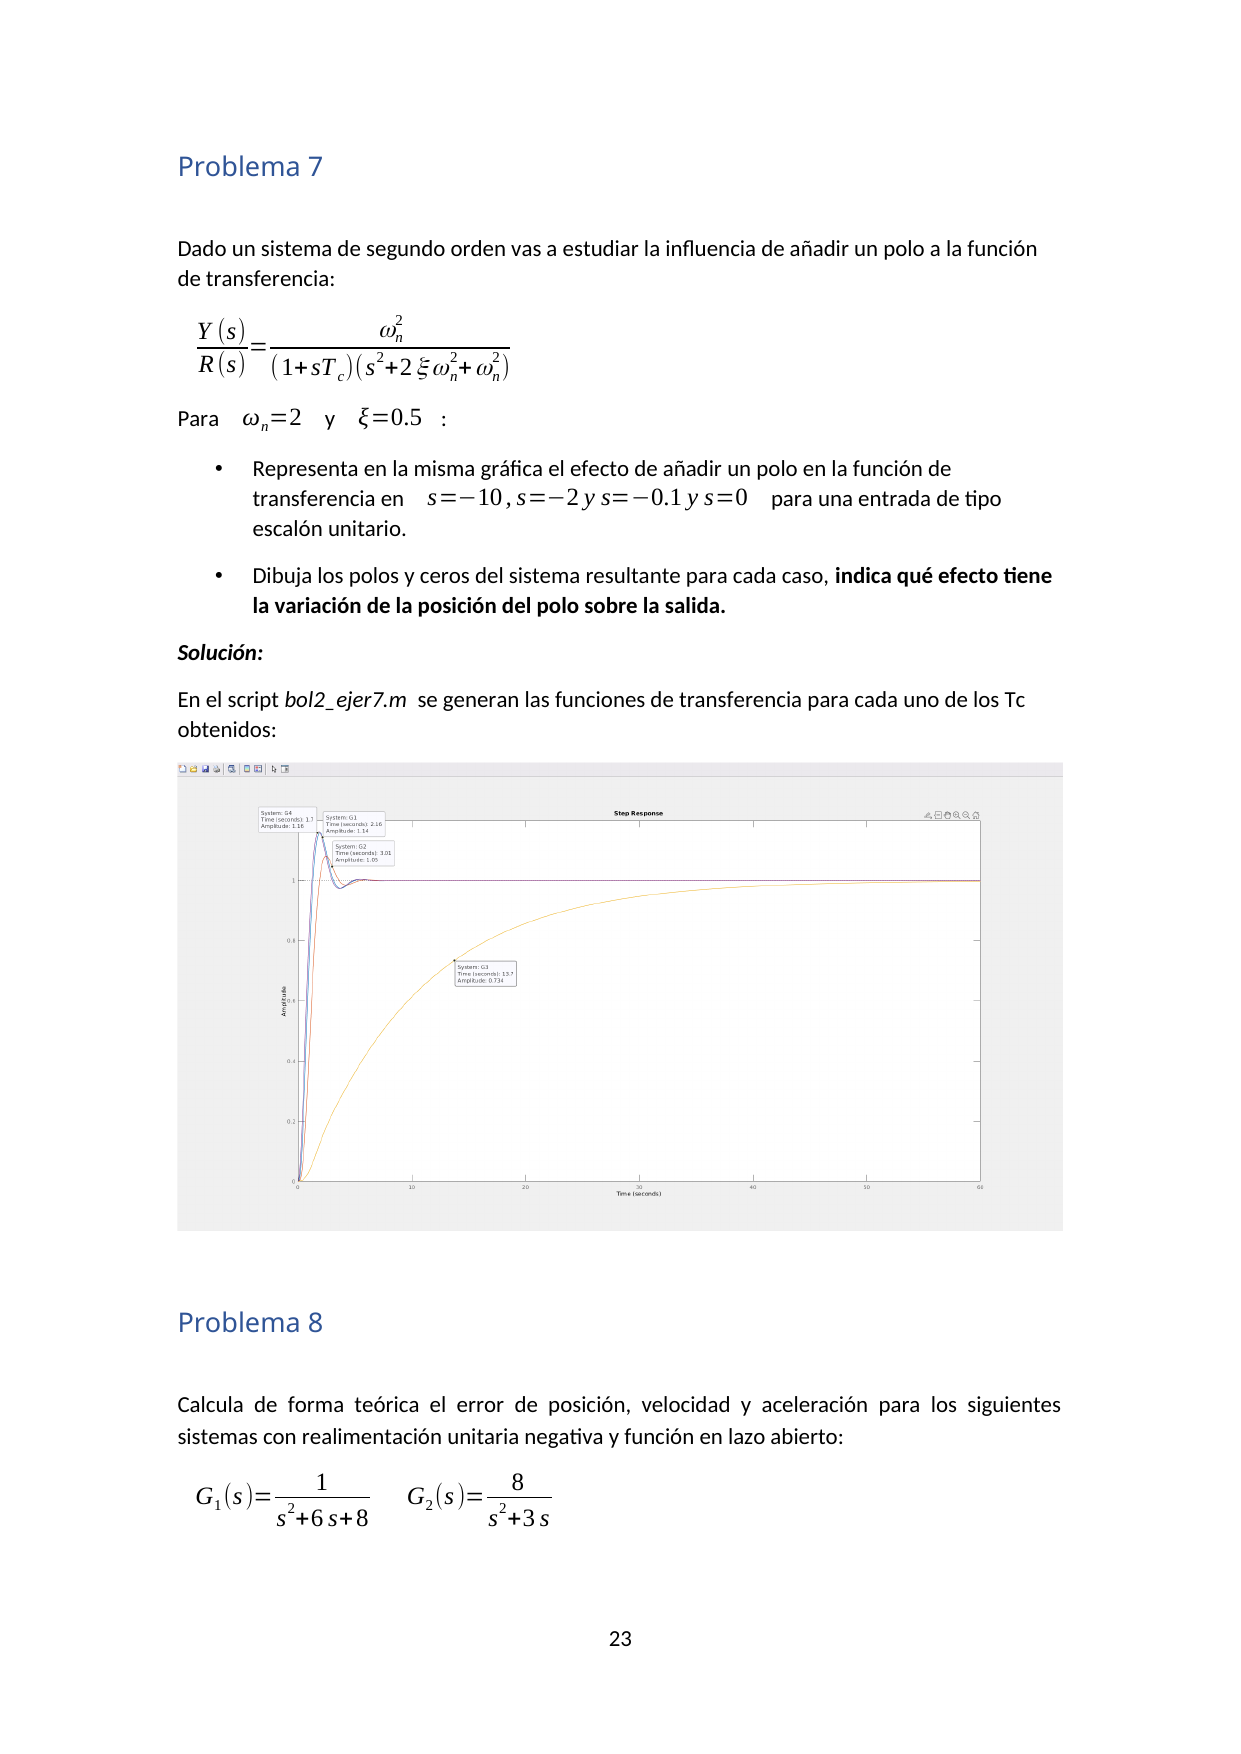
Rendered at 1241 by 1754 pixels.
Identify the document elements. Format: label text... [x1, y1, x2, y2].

text Solución: [177, 638, 1063, 666]
text Para y : [177, 404, 1063, 435]
text En el script bol2_ejer7.m se generan las funciones de transferencia para cada uno de los Tc obtenidos: [177, 685, 1063, 743]
list Representa en la misma gráfica el efecto de añadir un polo en la función de transferencia en para una entrada de tipo escalón unitario. [215, 454, 1063, 542]
text Dado un sistema de segundo orden vas a estudiar la influencia de añadir un polo a la función de transferencia: [177, 234, 1063, 292]
text Calcula de forma teórica el error de posición, velocidad y aceleración para los siguientes sistemas con realimentación unitaria negativa y función en lazo abierto: [177, 1390, 1063, 1450]
list Dibuja los polos y ceros del sistema resultante para cada caso, indica qué efecto tiene la variación de la posición del polo sobre la salida. [215, 561, 1063, 619]
picture [177, 762, 1063, 1231]
subtitle Problema 8 [177, 1303, 1063, 1340]
subtitle Problema 7 [177, 148, 1063, 184]
